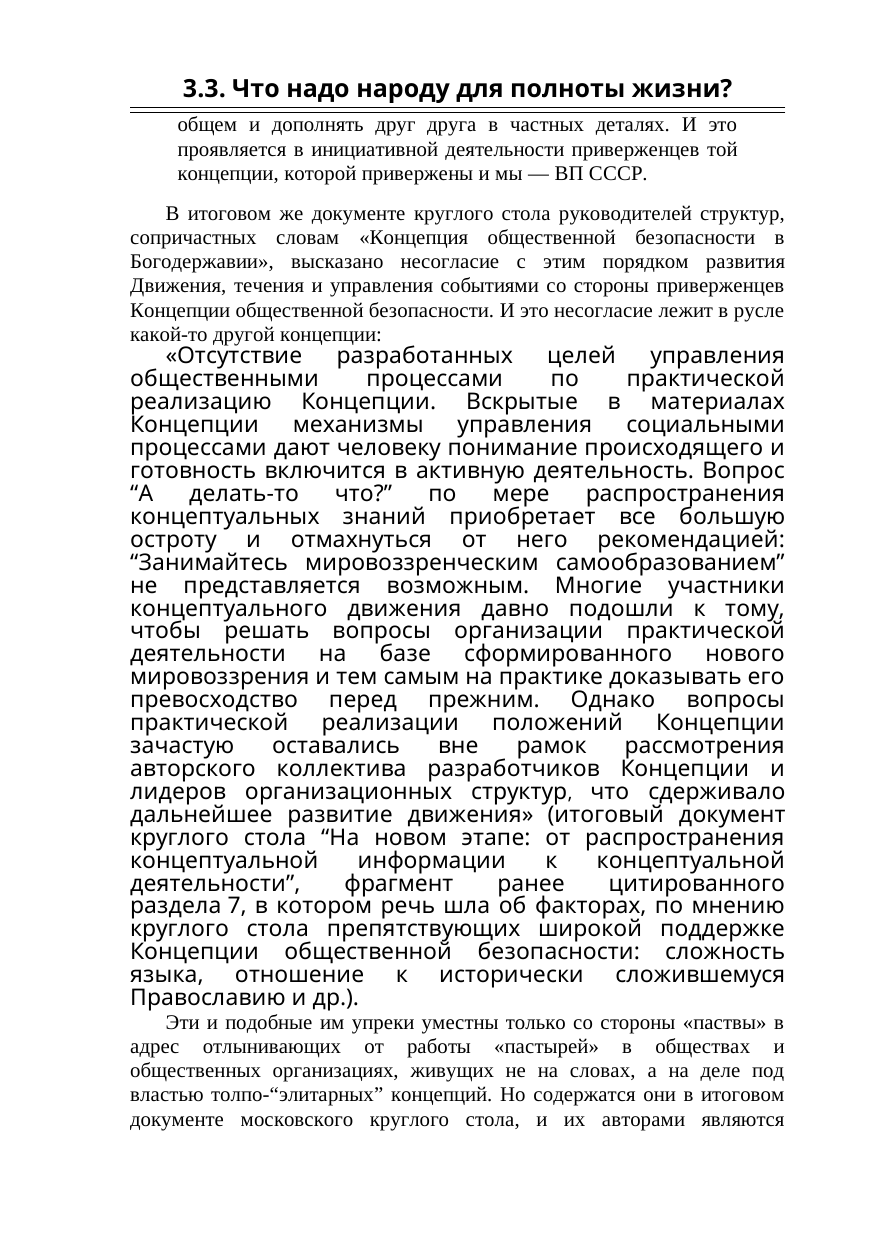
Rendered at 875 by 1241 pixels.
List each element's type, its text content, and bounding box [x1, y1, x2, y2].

text Эти и подобные им упреки уместны только со стороны «паствы» в адрес отлынивающих от работы «пастырей» в обществах и общественных организациях, живущих не на словах, а на деле под властью толпо-“элитарных” концепций. Но содержатся они в итоговом документе московского круглого стола, и их авторами являются [130, 1010, 785, 1130]
text общем и дополнять друг друга в частных деталях. И это проявляется в инициативной деятельности приверженцев той концепции, которой привержены и мы — ВП СССР. [177, 113, 738, 184]
text «Отсутствие разработанных целей управления общественными процессами по практической реализацию Концепции. Вскрытые в материалах Концепции механизмы управления социальными процессами дают человеку понимание происходящего и готовность включится в активную деятельность. Вопрос “А делать-то что?” по мере распространения концептуальных знаний приобретает все большую остроту и отмахнуться от него рекомендацией: “Занимайтесь мировоззренческим самообразованием” не представляется возможным. Многие участники концептуального движения давно подошли к тому, чтобы решать вопросы организации практической деятельности на базе сформированного нового мировоззрения и тем самым на практике доказывать его превосходство перед прежним. Однако вопросы практической реализации положений Концепции зачастую оставались вне рамок рассмотрения авторского коллектива разработчиков Концепции и лидеров организационных структур, что сдерживало дальнейшее развитие движения» (итоговый документ круглого стола “На новом этапе: от распространения концептуальной информации к концептуальной деятельности”, фрагмент ранее цитированного раздела 7, в котором речь шла об факторах, по мнению круглого стола препятствующих широкой поддержке Концепции общественной безопасности: сложность языка, отношение к исторически сложившемуся Православию и др.). [130, 346, 785, 1010]
text В итоговом же документе круглого стола руководителей структур, сопричастных словам «Концепция общественной безопасности в Богодержавии», высказано несогласие с этим порядком развития Движения, течения и управления событиями со стороны приверженцев Концепции общественной безопасности. И это несогласие лежит в русле какой-то другой концепции: [130, 201, 785, 346]
